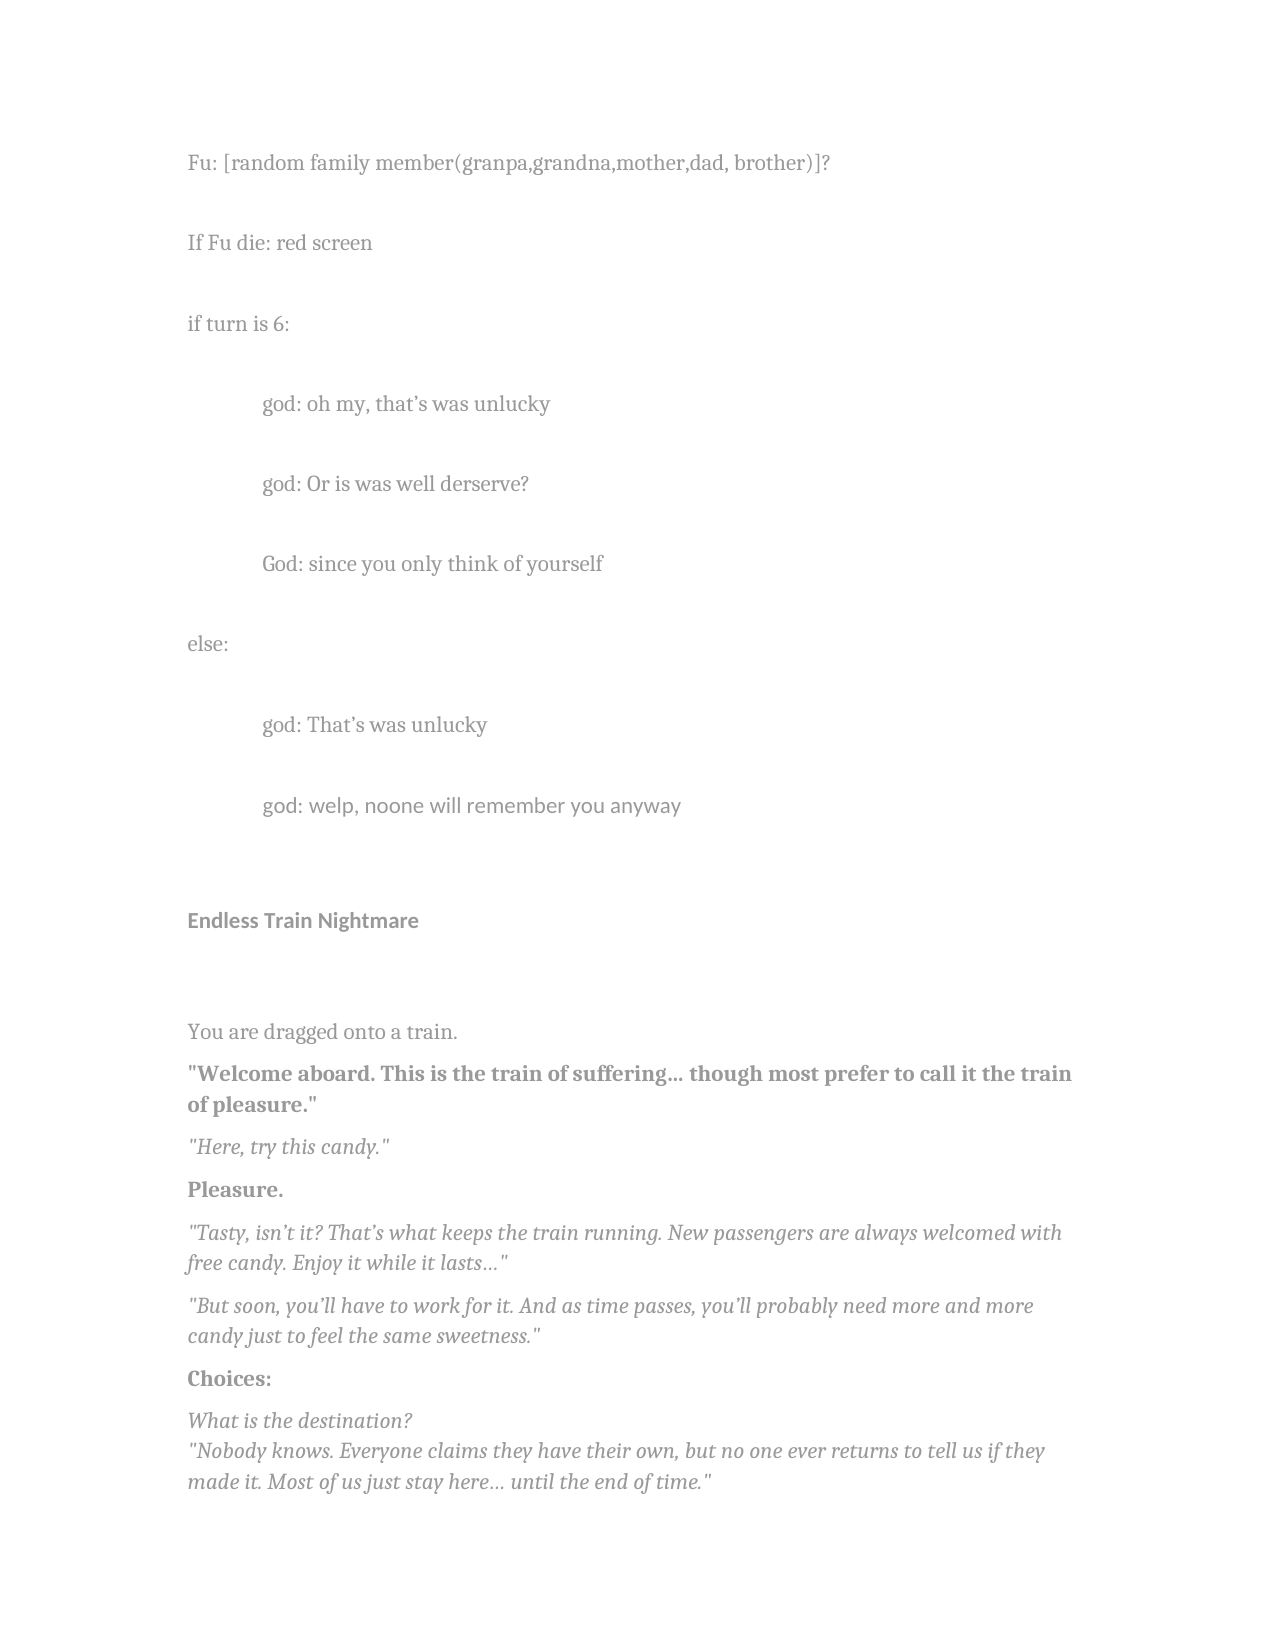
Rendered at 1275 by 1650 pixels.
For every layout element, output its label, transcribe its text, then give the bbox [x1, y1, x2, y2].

text "Here, try this candy." [187, 1134, 1087, 1160]
text Pleasure. [187, 1177, 1087, 1203]
text What is the destination? "Nobody knows. Everyone claims they have their own, but no one ever returns to tell us if they made it. Most of us just stay here… until the end of time." [187, 1408, 1087, 1495]
text god: Or is was well derserve? [187, 471, 1087, 497]
text god: oh my, that’s was unlucky [187, 391, 1087, 417]
text God: since you only think of yourself [187, 551, 1087, 577]
text You are dragged onto a train. [187, 1018, 1087, 1045]
text god: That’s was unlucky [187, 711, 1087, 738]
text If Fu die: red screen [187, 230, 1087, 257]
text else: [187, 631, 1087, 658]
text "Tasty, isn’t it? That’s what keeps the train running. New passengers are always welcomed with free candy. Enjoy it while it lasts…" [187, 1219, 1087, 1276]
text Fu: [random family member(granpa,grandna,mother,dad, brother)]? [187, 150, 1087, 176]
subtitle Endless Train Nightmare [187, 874, 1087, 934]
text "Welcome aboard. This is the train of suffering… though most prefer to call it the train of pleasure." [187, 1061, 1087, 1118]
text if turn is 6: [187, 310, 1087, 337]
text "But soon, you’ll have to work for it. And as time passes, you’ll probably need more and more candy just to feel the same sweetness." [187, 1292, 1087, 1349]
subtitle god: welp, noone will remember you anyway [187, 792, 1087, 820]
text Choices: [187, 1365, 1087, 1392]
